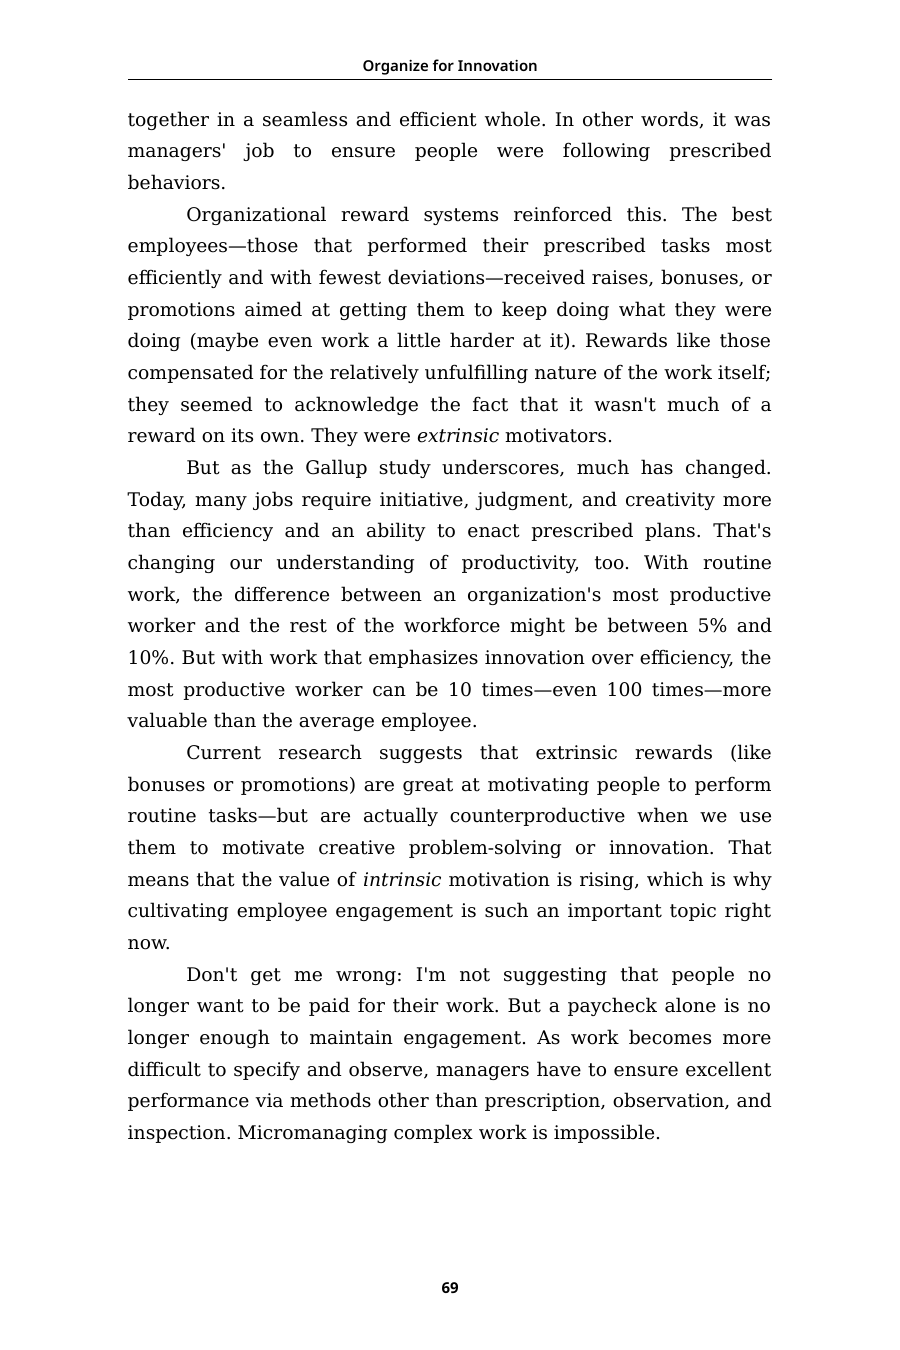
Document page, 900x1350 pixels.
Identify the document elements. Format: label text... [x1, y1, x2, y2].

text But as the Gallup study underscores, much has changed. Today, many jobs require initiative, judgment, and creativity more than efficiency and an ability to enact prescribed plans. That's changing our understanding of productivity, too. With routine work, the difference between an organization's most productive worker and the rest of the workforce might be between 5% and 10%. But with work that emphasizes innovation over efficiency, the most productive worker can be 10 times—even 100 times—more valuable than the average employee. [127, 457, 772, 732]
text Organizational reward systems reinforced this. The best employees—those that performed their prescribed tasks most efficiently and with fewest deviations—received raises, bonuses, or promotions aimed at getting them to keep doing what they were doing (maybe even work a little harder at it). Rewards like those compensated for the relatively unfulfilling nature of the work itself; they seemed to acknowledge the fact that it wasn't much of a reward on its own. They were extrinsic motivators. [127, 204, 772, 447]
text Don't get me wrong: I'm not suggesting that people no longer want to be paid for their work. But a paycheck alone is no longer enough to maintain engagement. As work becomes more difficult to specify and observe, managers have to ensure excellent performance via methods other than prescription, observation, and inspection. Micromanaging complex work is impossible. [127, 964, 772, 1144]
text Current research suggests that extrinsic rewards (like bonuses or promotions) are great at motivating people to perform routine tasks—but are actually counterproductive when we use them to motivate creative problem-solving or innovation. That means that the value of intrinsic motivation is rising, which is why cultivating employee engagement is such an important topic right now. [127, 742, 772, 954]
text together in a seamless and efficient whole. In other words, it was managers' job to ensure people were following prescribed behaviors. [127, 109, 772, 194]
